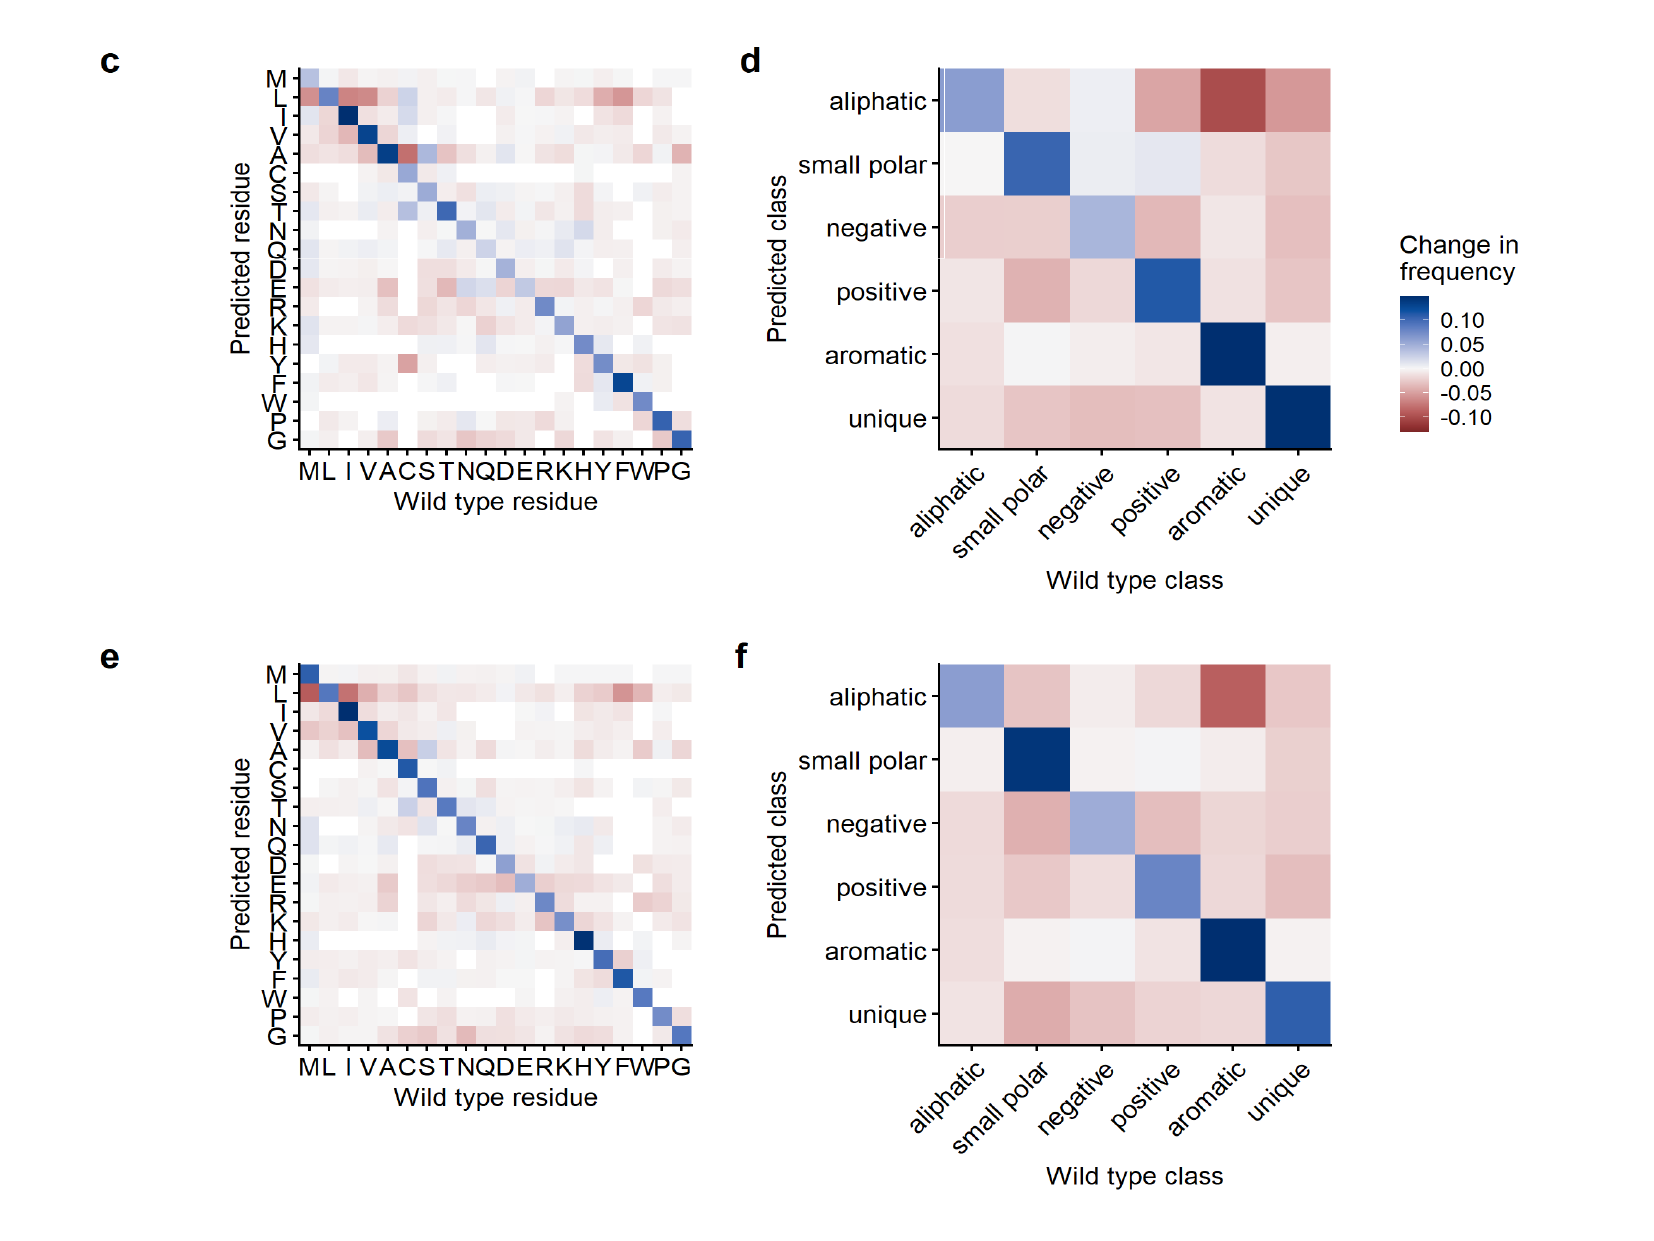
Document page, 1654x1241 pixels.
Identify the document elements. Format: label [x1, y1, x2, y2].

picture [90, 29, 1591, 1208]
